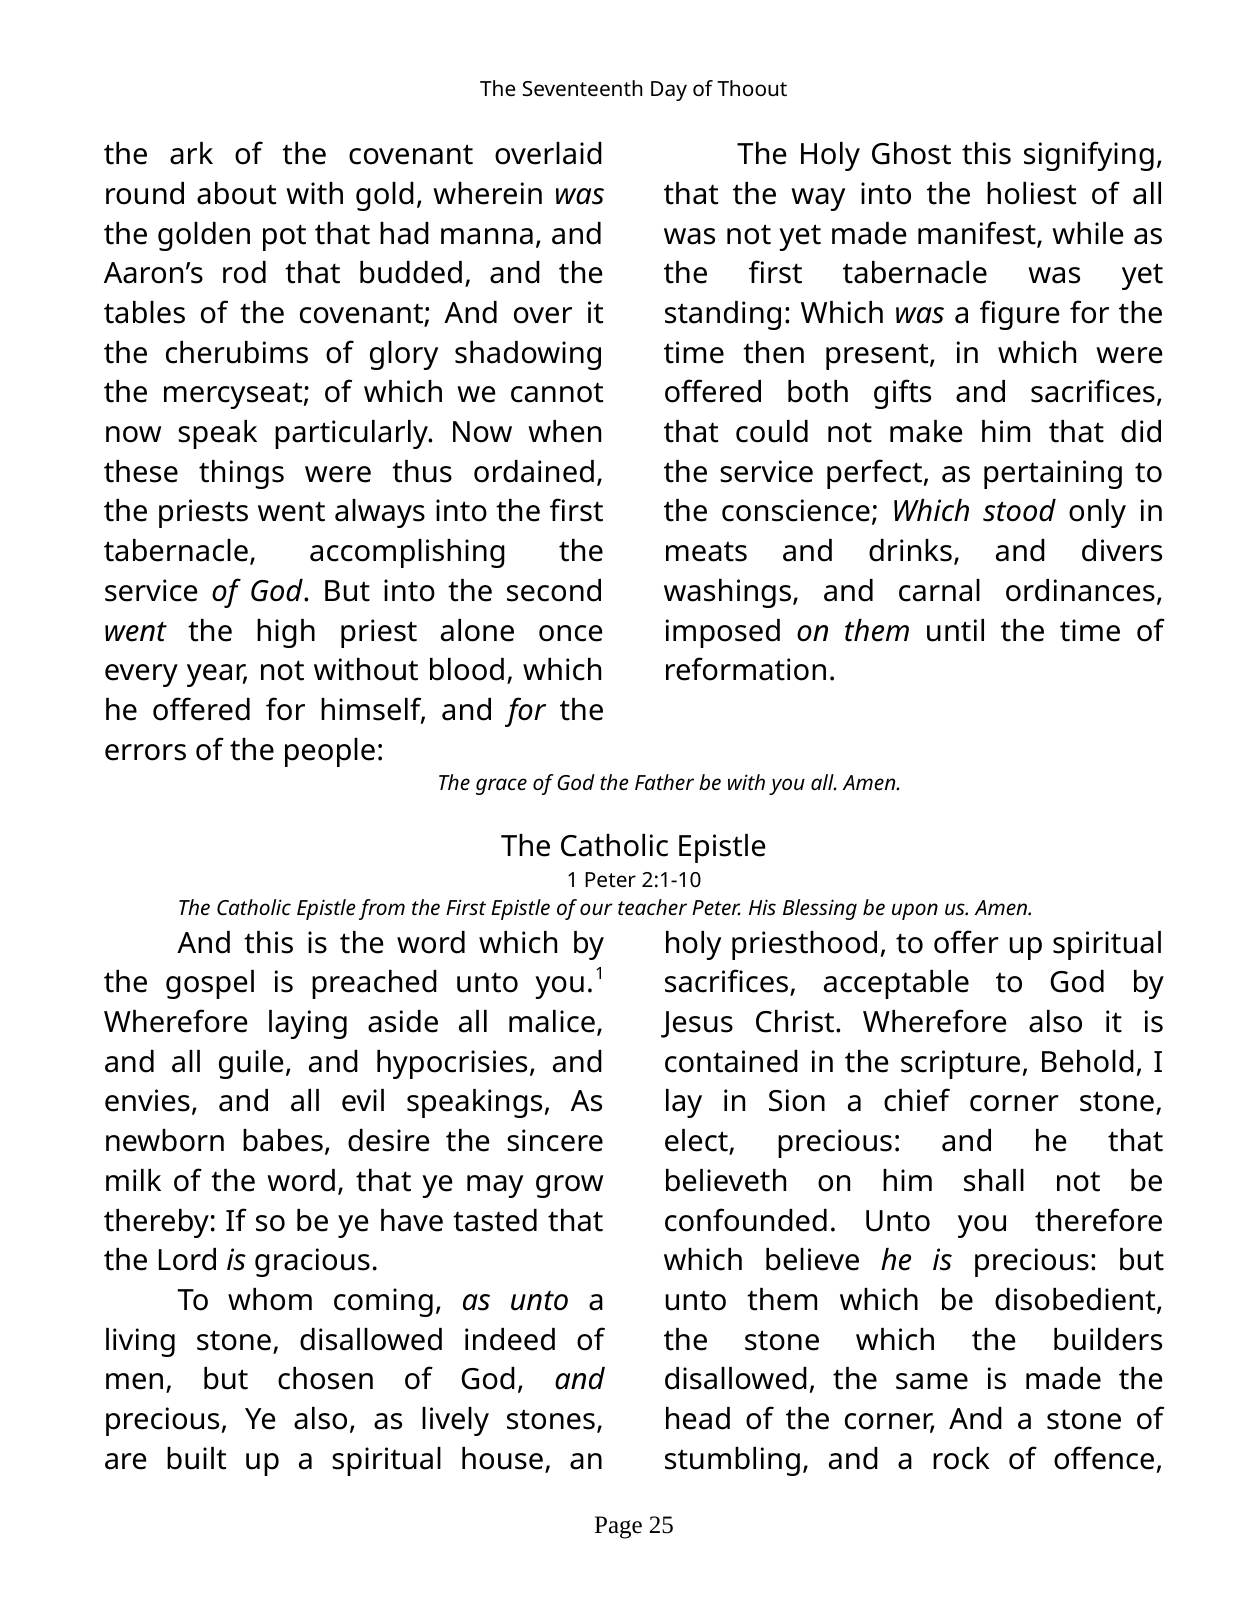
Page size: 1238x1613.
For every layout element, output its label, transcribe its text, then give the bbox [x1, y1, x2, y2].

text The Catholic Epistle from the First Epistle of our teacher Peter. His Blessing be upon us. Amen. [103, 893, 1164, 922]
text The grace of God the Father be with you all. Amen. [103, 768, 1164, 797]
text The Seventeenth Day of Thoout [102, 74, 1165, 102]
text The Catholic Epistle [103, 825, 1164, 865]
text holy priesthood, to offer up spiritual sacrifices, acceptable to God by Jesus Christ. Wherefore also it is contained in the scripture, Behold, I lay in Sion a chief corner stone, elect, precious: and he that believeth on him shall not be confounded. Unto you therefore which believe he is precious: but unto them which be disobedient, the stone which the builders disallowed, the same is made the head of the corner, And a stone of stumbling, and a rock of offence, [663, 922, 1164, 1478]
text the ark of the covenant overlaid round about with gold, wherein was the golden pot that had manna, and Aaron’s rod that budded, and the tables of the covenant; And over it the cherubims of glory shadowing the mercyseat; of which we cannot now speak particularly. Now when these things were thus ordained, the priests went always into the first tabernacle, accomplishing the service of God. But into the second went the high priest alone once every year, not without blood, which he offered for himself, and for the errors of the people: [103, 133, 604, 768]
text And this is the word which by the gospel is preached unto you.1 Wherefore laying aside all malice, and all guile, and hypocrisies, and envies, and all evil speakings, As newborn babes, desire the sincere milk of the word, that ye may grow thereby: If so be ye have tasted that the Lord is gracious. [103, 922, 604, 1279]
text 1 Peter 2:1-10 [103, 865, 1164, 893]
text To whom coming, as unto a living stone, disallowed indeed of men, but chosen of God, and precious, Ye also, as lively stones, are built up a spiritual house, an [103, 1279, 604, 1478]
text The Holy Ghost this signifying, that the way into the holiest of all was not yet made manifest, while as the first tabernacle was yet standing: Which was a figure for the time then present, in which were offered both gifts and sacrifices, that could not make him that did the service perfect, as pertaining to the conscience; Which stood only in meats and drinks, and divers washings, and carnal ordinances, imposed on them until the time of reformation. [663, 133, 1164, 689]
